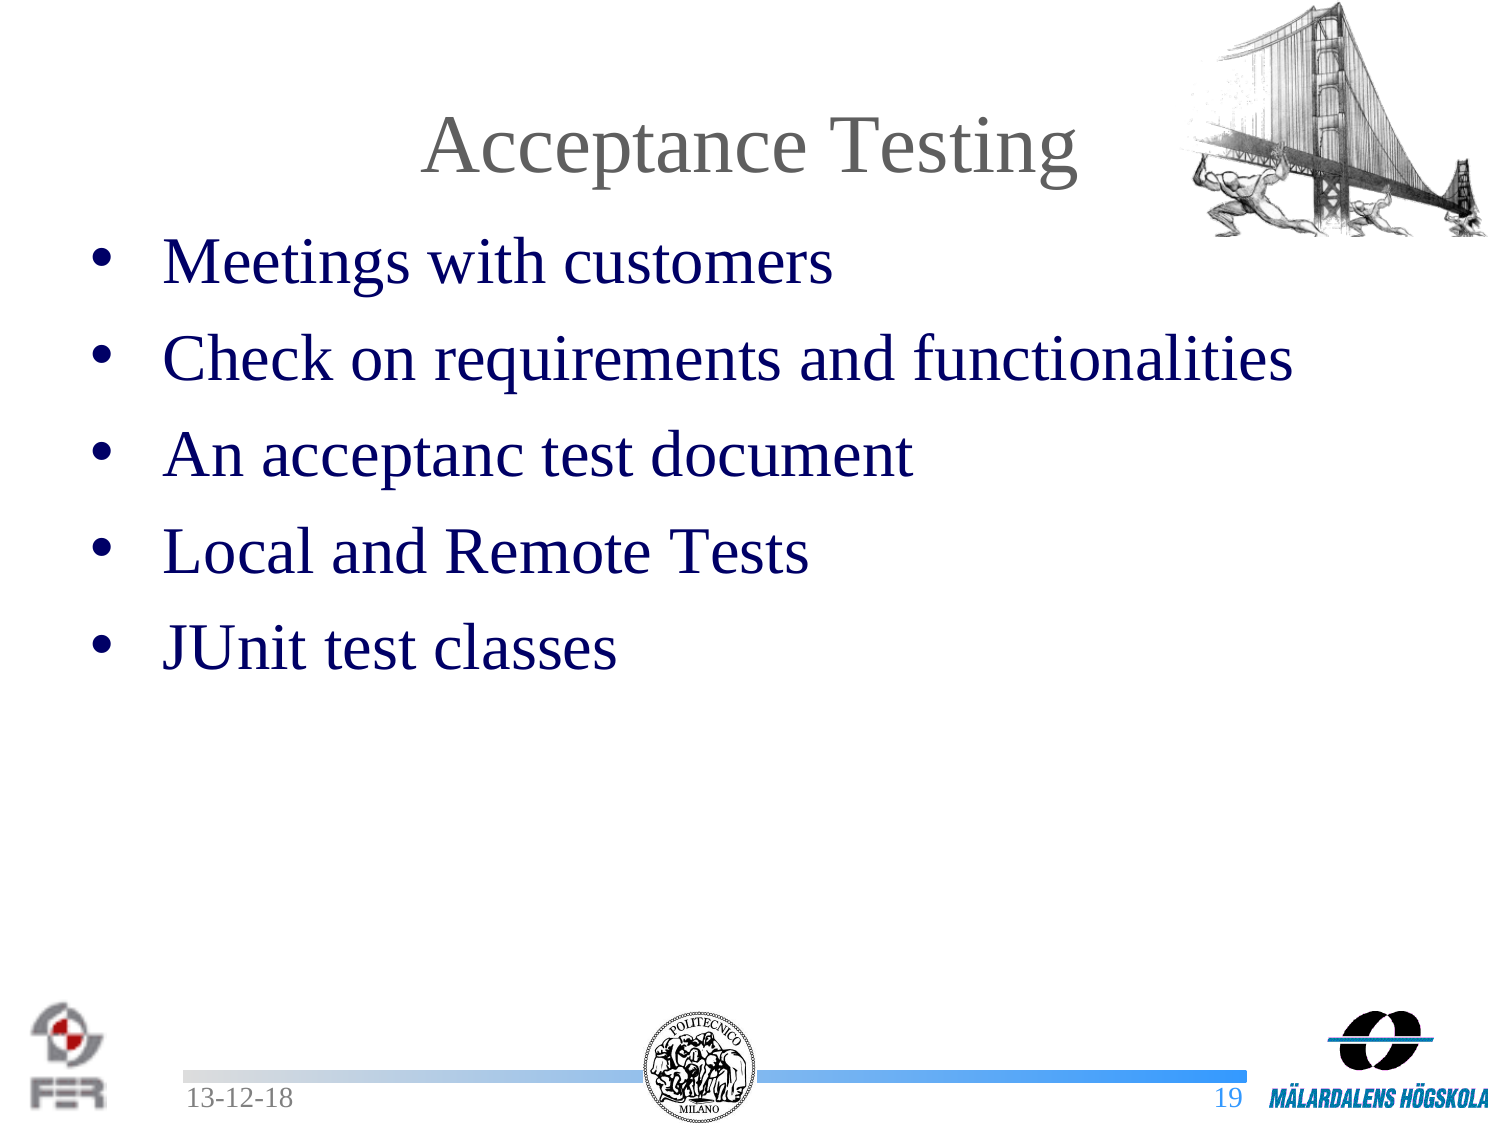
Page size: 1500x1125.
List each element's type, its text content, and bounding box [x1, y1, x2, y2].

picture [1435, 1096, 1441, 1104]
picture [1175, 0, 1488, 237]
text_box 13-12-18 [171, 1070, 396, 1114]
text_box [1186, 1070, 1258, 1114]
picture [643, 1011, 757, 1123]
picture [1454, 1091, 1459, 1108]
title Acceptance Testing [75, 45, 1175, 209]
list Meetings with customers Check on requirements and functionalities An acceptanc test document Local and Remote Tests JUnit test classes [75, 209, 1426, 952]
picture [1368, 1093, 1374, 1104]
picture [1269, 1011, 1488, 1108]
picture [29, 987, 107, 1125]
